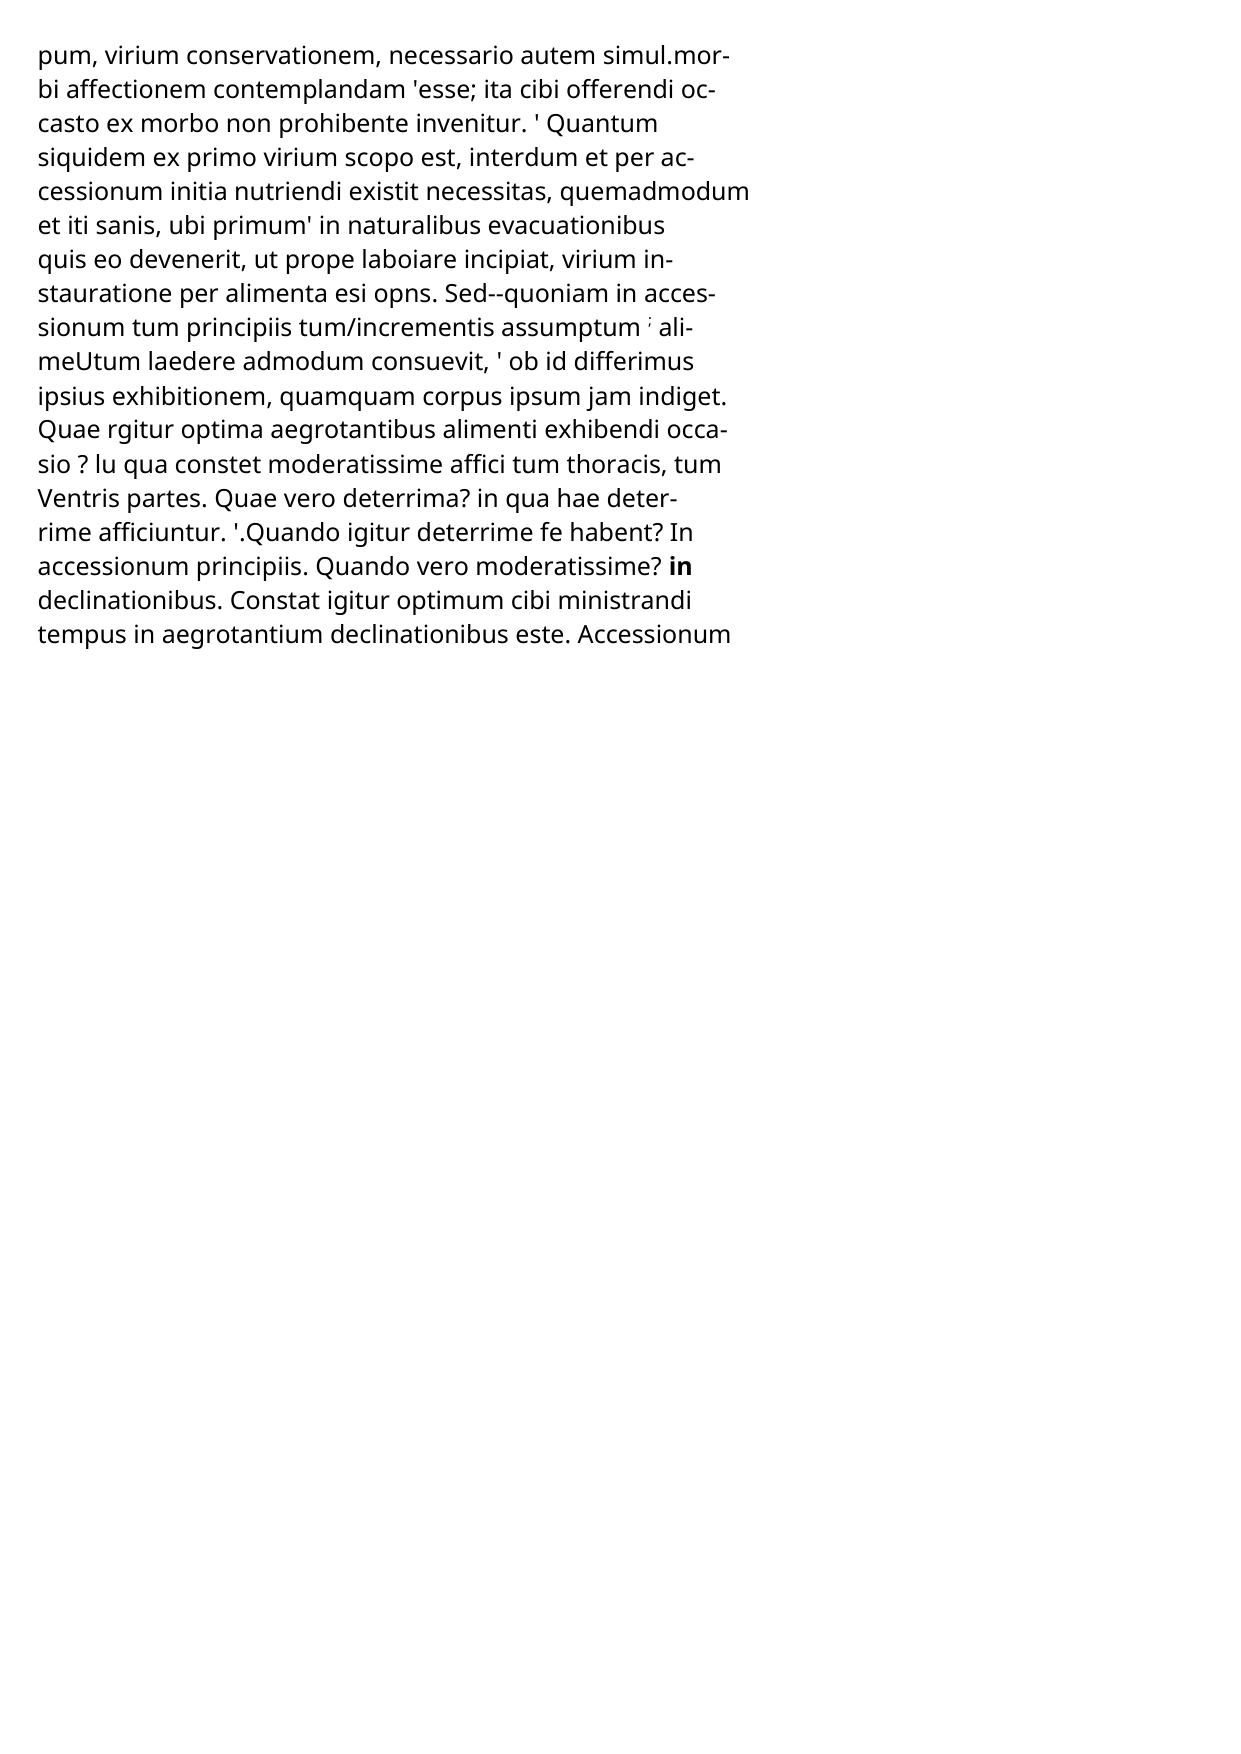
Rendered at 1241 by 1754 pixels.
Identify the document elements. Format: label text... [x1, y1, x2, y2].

text pum, virium conservationem, necessario autem simul.mor- bi affectionem contemplandam 'esse; ita cibi offerendi oc- casto ex morbo non prohibente invenitur. ' Quantum siquidem ex primo virium scopo est, interdum et per ac- cessionum initia nutriendi existit necessitas, quemadmodum et iti sanis, ubi primum' in naturalibus evacuationibus quis eo devenerit, ut prope laboiare incipiat, virium in- stauratione per alimenta esi opns. Sed--quoniam in acces- sionum tum principiis tum/incrementis assumptum ; ali- meUtum laedere admodum consuevit, ' ob id differimus ipsius exhibitionem, quamquam corpus ipsum jam indiget. Quae rgitur optima aegrotantibus alimenti exhibendi occa- sio ? lu qua constet moderatissime affici tum thoracis, tum Ventris partes. Quae vero deterrima? in qua hae deter- rime afficiuntur. '.Quando igitur deterrime fe habent? In accessionum principiis. Quando vero moderatissime? in declinationibus. Constat igitur optimum cibi ministrandi tempus in aegrotantium declinationibus este. Accessionum [37, 37, 1203, 651]
